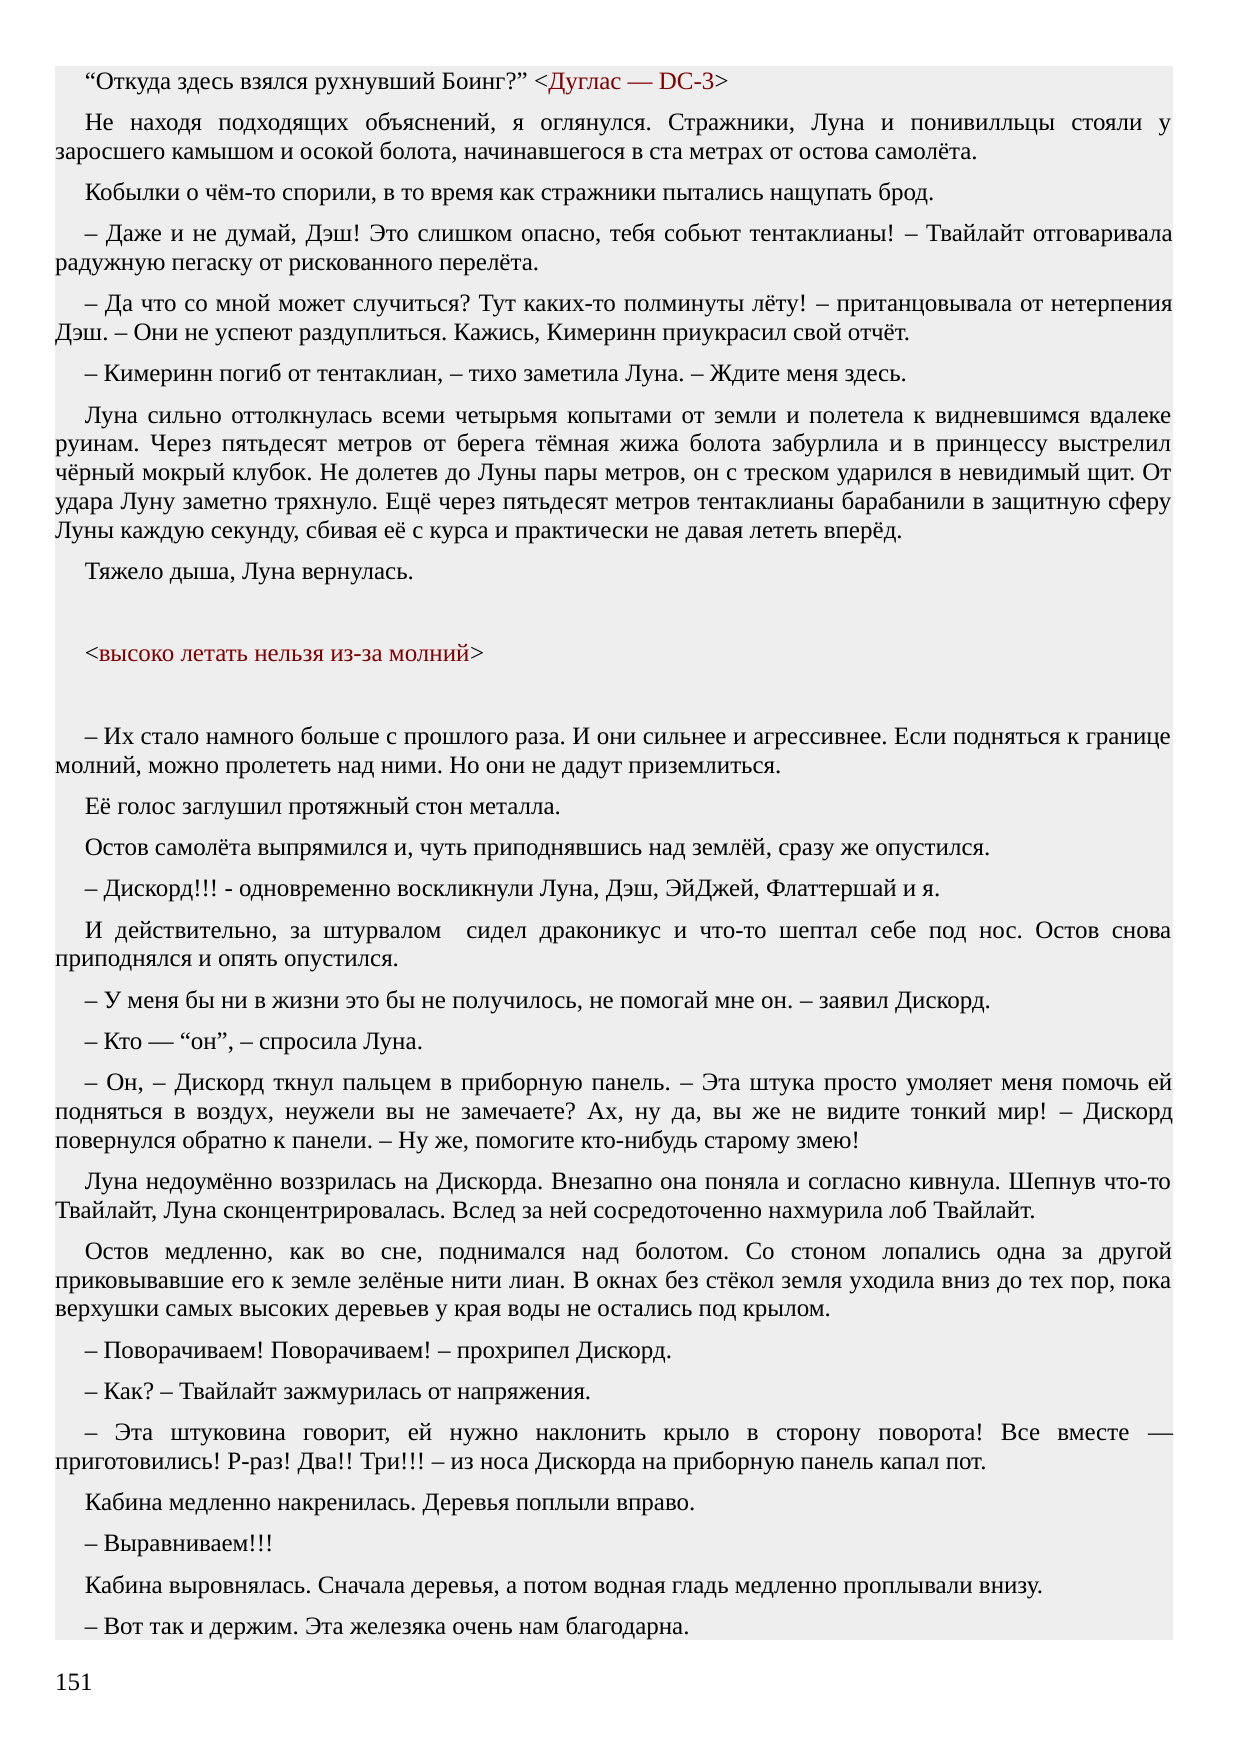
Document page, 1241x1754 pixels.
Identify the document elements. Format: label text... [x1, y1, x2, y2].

text – Он, – Дискорд ткнул пальцем в приборную панель. – Эта штука просто умоляет меня помочь ей подняться в воздух, неужели вы не замечаете? Ах, ну да, вы же не видите тонкий мир! – Дискорд повернулся обратно к панели. – Ну же, помогите кто-нибудь старому змею! [55, 1067, 1173, 1153]
text Не находя подходящих объяснений, я оглянулся. Стражники, Луна и понивилльцы стояли у заросшего камышом и осокой болота, начинавшегося в ста метрах от остова самолёта. [55, 107, 1173, 165]
text – Вот так и держим. Эта железяка очень нам благодарна. [55, 1611, 1173, 1640]
text – Выравниваем!!! [55, 1528, 1173, 1557]
text – Их стало намного больше с прошлого раза. И они сильнее и агрессивнее. Если подняться к границе молний, можно пролететь над ними. Но они не дадут приземлиться. [55, 721, 1173, 778]
text Кобылки о чём-то спорили, в то время как стражники пытались нащупать брод. [55, 177, 1173, 206]
text Луна недоумённо воззрилась на Дискорда. Внезапно она поняла и согласно кивнула. Шепнув что-то Твайлайт, Луна сконцентрировалась. Вслед за ней сосредоточенно нахмурила лоб Твайлайт. [55, 1166, 1173, 1223]
text Её голос заглушил протяжный стон металла. [55, 791, 1173, 820]
text – Поворачиваем! Поворачиваем! – прохрипел Дискорд. [55, 1335, 1173, 1363]
text Кабина выровнялась. Сначала деревья, а потом водная гладь медленно проплывали внизу. [55, 1570, 1173, 1598]
text Остов медленно, как во сне, поднимался над болотом. Со стоном лопались одна за другой приковывавшие его к земле зелёные нити лиан. В окнах без стёкол земля уходила вниз до тех пор, пока верхушки самых высоких деревьев у края воды не остались под крылом. [55, 1236, 1173, 1322]
text – Кто — “он”, – спросила Луна. [55, 1026, 1173, 1055]
text – Даже и не думай, Дэш! Это слишком опасно, тебя собьют тентаклианы! – Твайлайт отговаривала радужную пегаску от рискованного перелёта. [55, 218, 1173, 276]
text – Кимеринн погиб от тентаклиан, – тихо заметила Луна. – Ждите меня здесь. [55, 358, 1173, 387]
text – Эта штуковина говорит, ей нужно наклонить крыло в сторону поворота! Все вместе — приготовились! Р-раз! Два!! Три!!! – из носа Дискорда на приборную панель капал пот. [55, 1417, 1173, 1475]
text – Как? – Твайлайт зажмурилась от напряжения. [55, 1376, 1173, 1405]
text Кабина медленно накренилась. Деревья поплыли вправо. [55, 1487, 1173, 1516]
text Луна сильно оттолкнулась всеми четырьмя копытами от земли и полетела к видневшимся вдалеке руинам. Через пятьдесят метров от берега тёмная жижа болота забурлила и в принцессу выстрелил чёрный мокрый клубок. Не долетев до Луны пары метров, он с треском ударился в невидимый щит. От удара Луну заметно тряхнуло. Ещё через пятьдесят метров тентаклианы барабанили в защитную сферу Луны каждую секунду, сбивая её с курса и практически не давая лететь вперёд. [55, 400, 1173, 543]
text И действительно, за штурвалом сидел драконикус и что-то шептал себе под нос. Остов снова приподнялся и опять опустился. [55, 915, 1173, 972]
text – Да что со мной может случиться? Тут каких-то полминуты лёту! – пританцовывала от нетерпения Дэш. – Они не успеют раздуплиться. Кажись, Кимеринн приукрасил свой отчёт. [55, 288, 1173, 346]
text – Дискорд!!! - одновременно воскликнули Луна, Дэш, ЭйДжей, Флаттершай и я. [55, 873, 1173, 902]
text Тяжело дыша, Луна вернулась. [55, 556, 1173, 585]
text “Откуда здесь взялся рухнувший Боинг?” <Дуглас — DC-3> [55, 66, 1173, 95]
text – У меня бы ни в жизни это бы не получилось, не помогай мне он. – заявил Дискорд. [55, 985, 1173, 1013]
text <высоко летать нельзя из-за молний> [55, 638, 1173, 667]
text Остов самолёта выпрямился и, чуть приподнявшись над землёй, сразу же опустился. [55, 832, 1173, 861]
